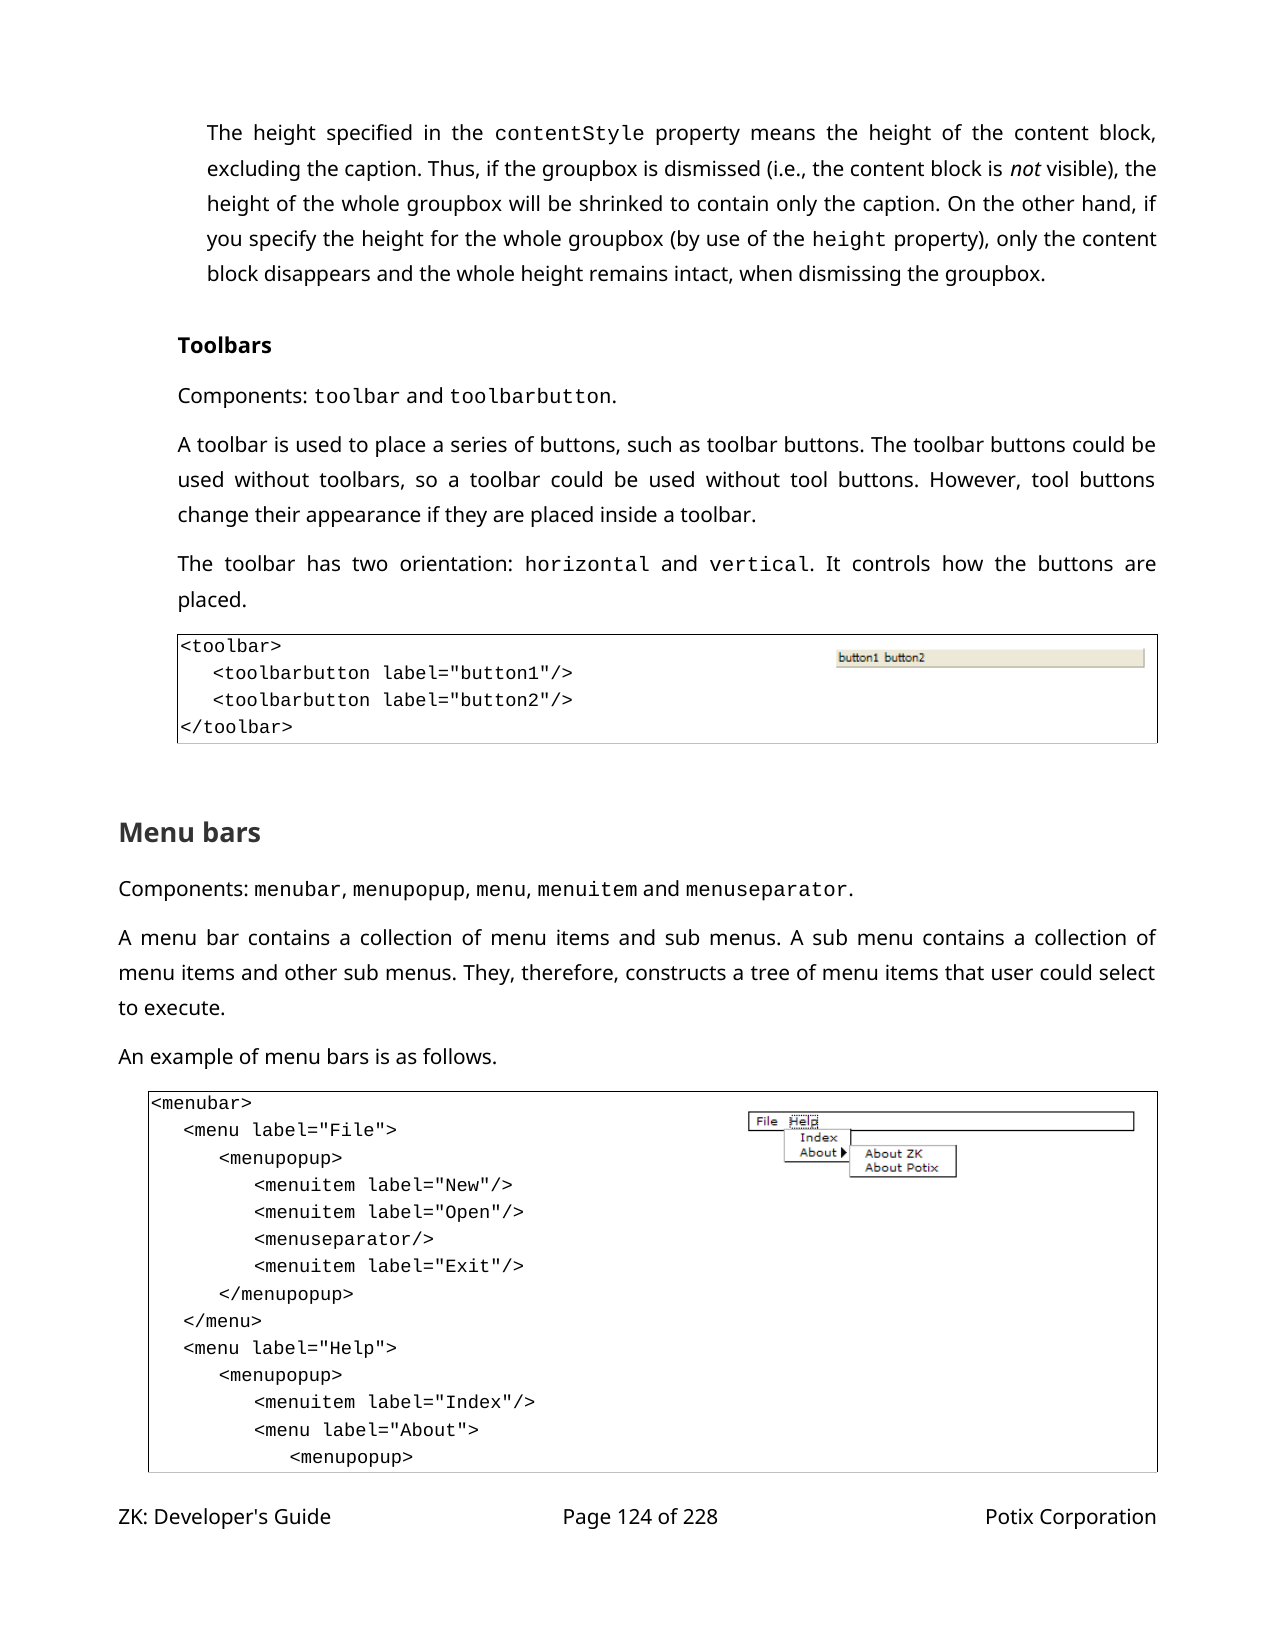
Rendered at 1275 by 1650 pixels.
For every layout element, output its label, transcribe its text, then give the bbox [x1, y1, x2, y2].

text <menupopup> [149, 1444, 1157, 1472]
text <menuitem label="New"/> [149, 1173, 1157, 1197]
text <menubar> [149, 1092, 1157, 1115]
text [1139, 1146, 1157, 1170]
text <menupopup> [149, 1146, 746, 1170]
text <menuitem label="Index"/> [149, 1390, 1157, 1414]
text Components: toolbar and toolbarbutton. [177, 381, 1157, 409]
text </toolbar> [178, 715, 1157, 743]
text <menuitem label="Open"/> [149, 1200, 1157, 1224]
text <toolbarbutton label="button1"/> [178, 661, 1157, 685]
text <toolbarbutton label="button2"/> [178, 688, 1157, 712]
text </menu> [149, 1309, 1157, 1333]
text <menuseparator/> [149, 1227, 1157, 1251]
picture [834, 645, 1147, 669]
text <menu label="Help"> [149, 1336, 1157, 1360]
text <menuitem label="Exit"/> [149, 1254, 1157, 1278]
text <menu label="File"> [149, 1118, 746, 1143]
subtitle Toolbars [177, 330, 1157, 360]
text <menupopup> [149, 1363, 1157, 1387]
text <menu label="About"> [149, 1417, 1157, 1442]
text </menupopup> [149, 1281, 1157, 1306]
text Components: menubar, menupopup, menu, menuitem and menuseparator. [118, 874, 1157, 902]
text [1139, 1118, 1157, 1143]
text <toolbar> [178, 635, 1157, 658]
text The toolbar has two orientation: horizontal and vertical. It controls how the buttons are placed. [177, 549, 1157, 613]
text A menu bar contains a collection of menu items and sub menus. A sub menu contains a collection of menu items and other sub menus. They, therefore, constructs a tree of menu items that user could select to execute. [118, 923, 1157, 1022]
picture [746, 1108, 1139, 1181]
subtitle Menu bars [118, 813, 1157, 850]
text An example of menu bars is as follows. [118, 1042, 1157, 1071]
text A toolbar is used to place a series of buttons, such as toolbar buttons. The toolbar buttons could be used without toolbars, so a toolbar could be used without tool buttons. However, tool buttons change their appearance if they are placed inside a toolbar. [177, 430, 1157, 529]
text The height specified in the contentStyle property means the height of the content block, excluding the caption. Thus, if the groupbox is dismissed (i.e., the content block is not visible), the height of the whole groupbox will be shrinked to contain only the caption. On the other hand, if you specify the height for the whole groupbox (by use of the height property), only the content block disappears and the whole height remains intact, when dismissing the groupbox. [207, 118, 1157, 288]
